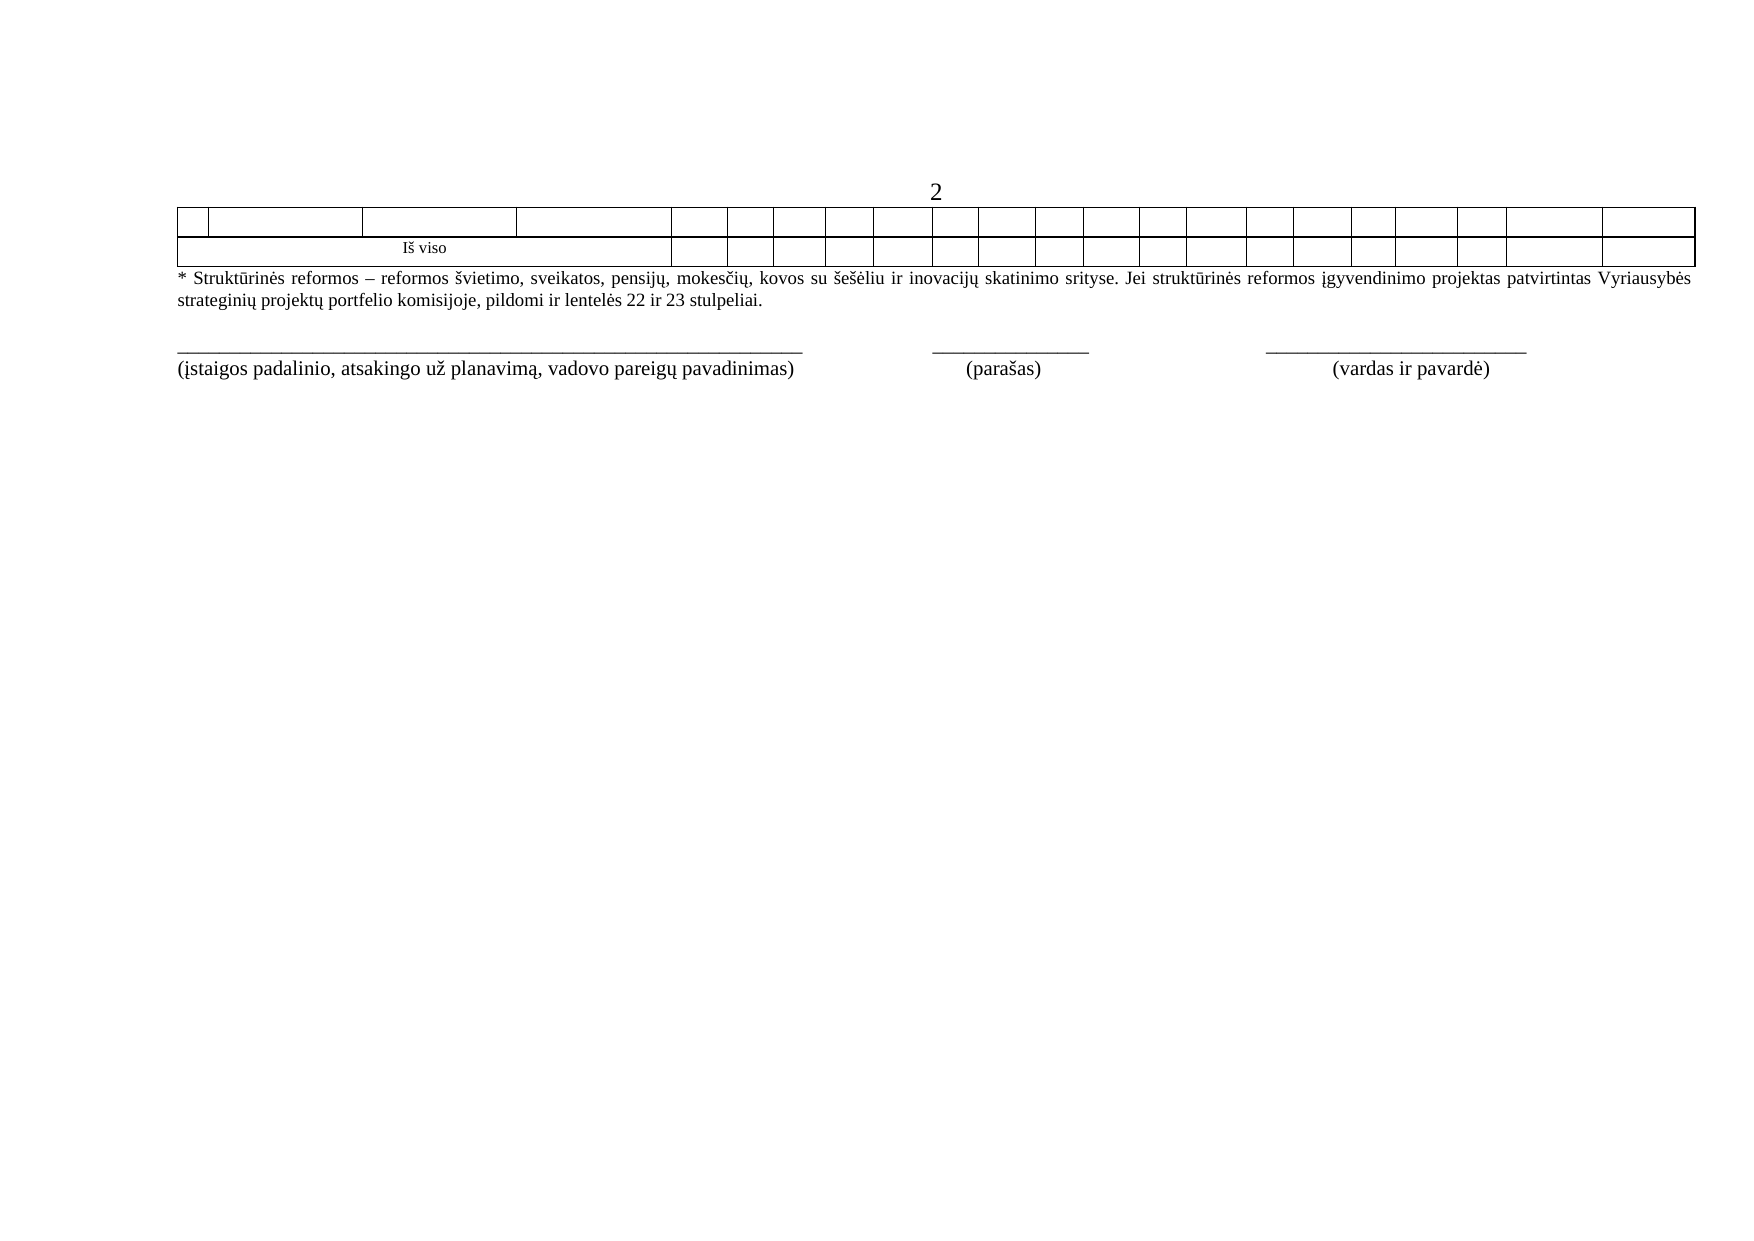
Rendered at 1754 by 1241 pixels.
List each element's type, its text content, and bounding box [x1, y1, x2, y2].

table_cell [1603, 208, 1694, 236]
table_cell [1294, 238, 1351, 266]
table_cell [1247, 238, 1293, 266]
table_cell [209, 208, 362, 236]
table_cell [1140, 238, 1186, 266]
table_cell [1036, 238, 1083, 266]
table_cell [1352, 208, 1395, 236]
table_cell [774, 208, 825, 236]
table_cell [1187, 208, 1246, 236]
table_cell [517, 208, 671, 236]
table_cell [728, 238, 773, 266]
table_cell [1396, 238, 1457, 266]
table_cell Iš viso [178, 238, 671, 266]
table_cell [363, 208, 516, 236]
table_cell [1140, 208, 1186, 236]
table_cell [1036, 208, 1083, 236]
table_cell [178, 208, 208, 236]
table_cell [728, 208, 773, 236]
text ____________________________________________________________ _______________ _________________________ [177, 332, 1695, 356]
table_cell [1458, 238, 1506, 266]
table_cell [1603, 238, 1694, 266]
table_cell [1507, 208, 1602, 236]
table_cell [1084, 238, 1139, 266]
table_cell [826, 238, 873, 266]
table_cell [1396, 208, 1457, 236]
table_cell [1294, 208, 1351, 236]
table_cell [1507, 238, 1602, 266]
table_cell [1352, 238, 1395, 266]
table_cell [826, 208, 873, 236]
table_cell [874, 208, 932, 236]
table_cell [979, 208, 1035, 236]
table_cell [672, 238, 727, 266]
text (įstaigos padalinio, atsakingo už planavimą, vadovo pareigų pavadinimas) (parašas) (vardas ir pavardė) [177, 356, 1695, 380]
table_cell [1458, 208, 1506, 236]
text * Struktūrinės reformos – reformos švietimo, sveikatos, pensijų, mokesčių, kovos su šešėliu ir inovacijų skatinimo srityse. Jei struktūrinės reformos įgyvendinimo projektas patvirtintas Vyriausybės strateginių projektų portfelio komisijoje, pildomi ir lentelės 22 ir 23 stulpeliai. [177, 267, 1695, 310]
table_cell [1084, 208, 1139, 236]
table_cell [774, 238, 825, 266]
table_cell [874, 238, 932, 266]
table_cell [933, 208, 978, 236]
table_cell [1247, 208, 1293, 236]
table_cell [933, 238, 978, 266]
table_cell [979, 238, 1035, 266]
table_cell [1187, 238, 1246, 266]
table_cell [672, 208, 727, 236]
